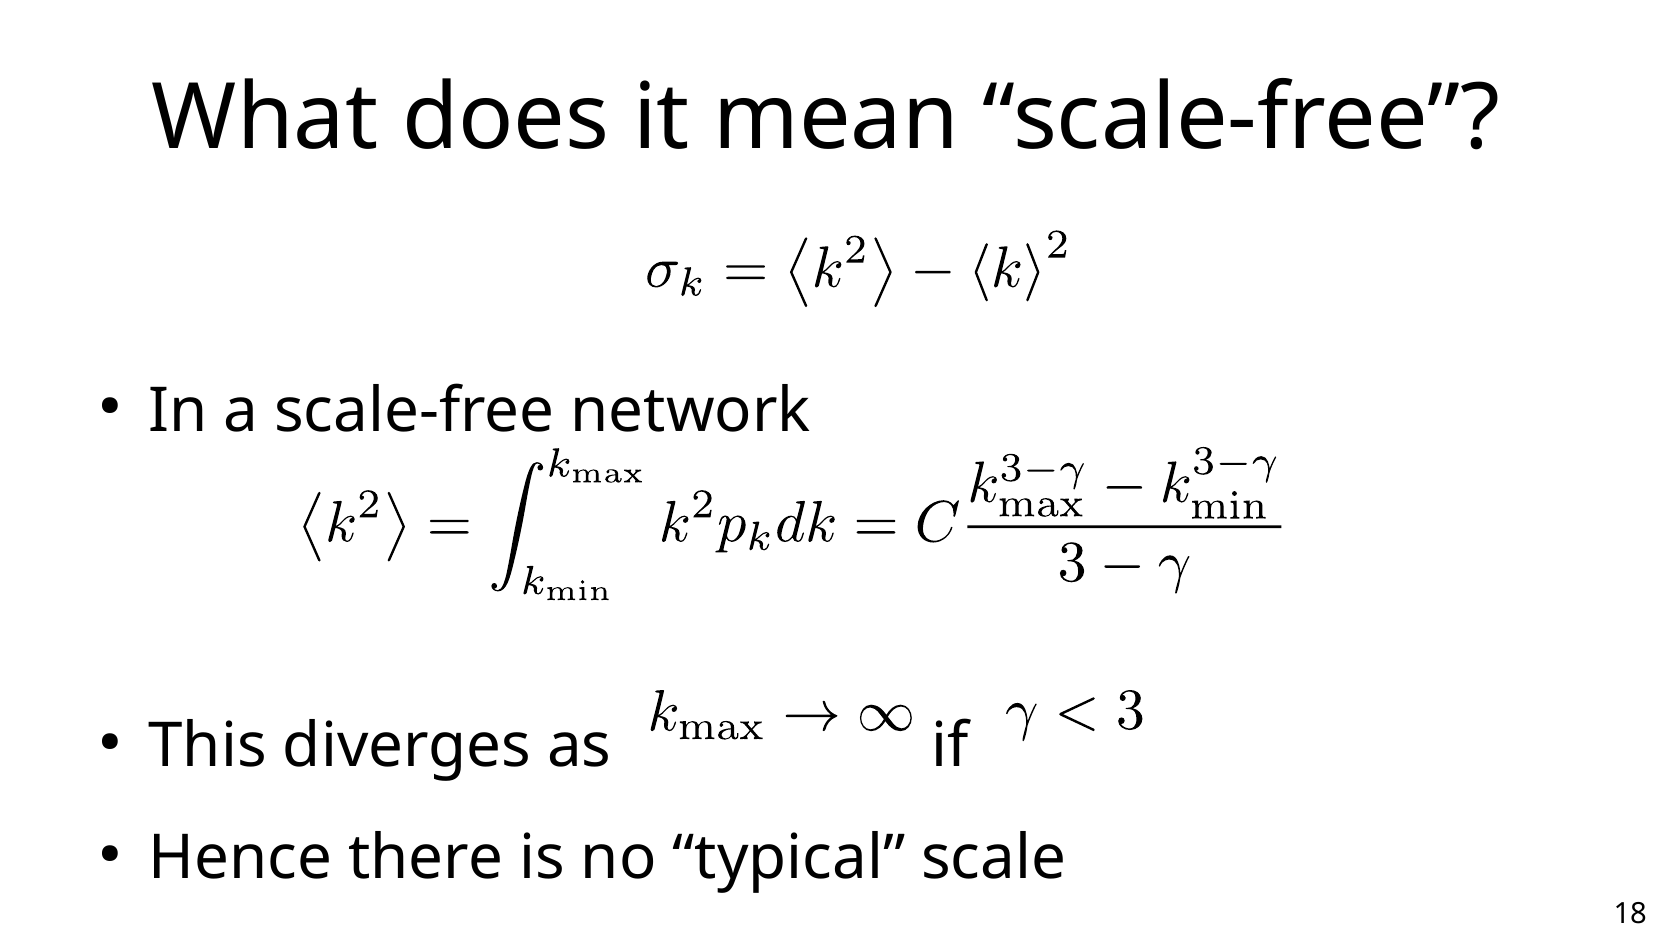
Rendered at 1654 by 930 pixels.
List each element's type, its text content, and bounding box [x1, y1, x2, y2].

title What does it mean “scale-free”? [82, 1, 1571, 225]
text_box [647, 690, 916, 740]
text_box [1005, 690, 1145, 742]
text_box [645, 230, 1069, 308]
text_box [297, 446, 1282, 601]
list In a scale-free network This diverges as if Hence there is no “typical” scale [82, 252, 1571, 901]
